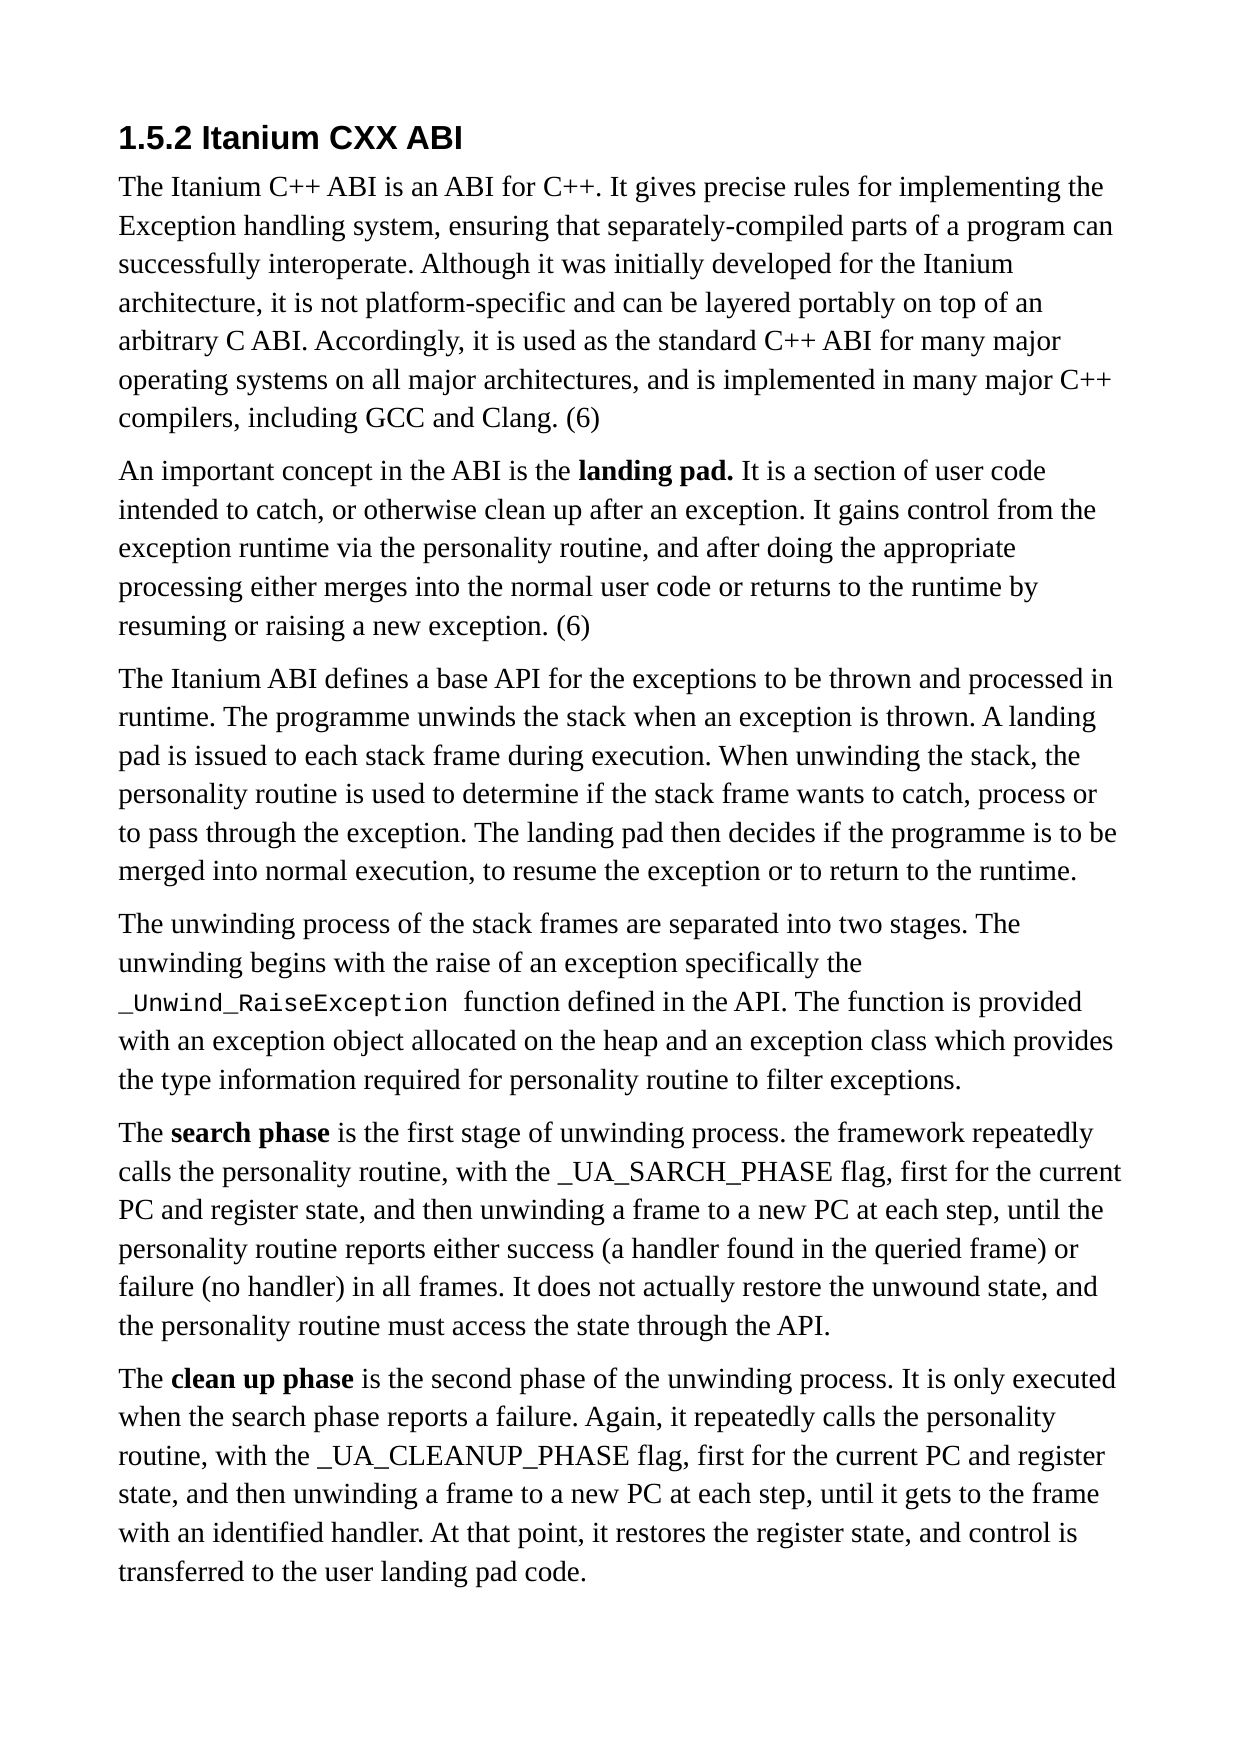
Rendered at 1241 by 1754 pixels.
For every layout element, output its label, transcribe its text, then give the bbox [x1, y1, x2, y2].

text The Itanium C++ ABI is an ABI for C++. It gives precise rules for implementing the Exception handling system, ensuring that separately-compiled parts of a program can successfully interoperate. Although it was initially developed for the Itanium architecture, it is not platform-specific and can be layered portably on top of an arbitrary C ABI. Accordingly, it is used as the standard C++ ABI for many major operating systems on all major architectures, and is implemented in many major C++ compilers, including GCC and Clang. (6) [118, 169, 1122, 434]
text The Itanium ABI defines a base API for the exceptions to be thrown and processed in runtime. The programme unwinds the stack when an exception is thrown. A landing pad is issued to each stack frame during execution. When unwinding the stack, the personality routine is used to determine if the stack frame wants to catch, process or to pass through the exception. The landing pad then decides if the programme is to be merged into normal execution, to resume the exception or to return to the runtime. [118, 661, 1122, 887]
text The clean up phase is the second phase of the unwinding process. It is only executed when the search phase reports a failure. Again, it repeatedly calls the personality routine, with the _UA_CLEANUP_PHASE flag, first for the current PC and register state, and then unwinding a frame to a new PC at each step, until it gets to the frame with an identified handler. At that point, it restores the register state, and control is transferred to the user landing pad code. [118, 1361, 1122, 1587]
text An important concept in the ABI is the landing pad. It is a section of user code intended to catch, or otherwise clean up after an exception. It gains control from the exception runtime via the personality routine, and after doing the appropriate processing either merges into the normal user code or returns to the runtime by resuming or raising a new exception. (6) [118, 453, 1122, 641]
text The search phase is the first stage of unwinding process. the framework repeatedly calls the personality routine, with the _UA_SARCH_PHASE flag, first for the current PC and register state, and then unwinding a frame to a new PC at each step, until the personality routine reports either success (a handler found in the queried frame) or failure (no handler) in all frames. It does not actually restore the unwound state, and the personality routine must access the state through the API. [118, 1115, 1122, 1341]
text The unwinding process of the stack frames are separated into two stages. The unwinding begins with the raise of an exception specifically the _Unwind_RaiseException function defined in the API. The function is provided with an exception object allocated on the heap and an exception class which provides the type information required for personality routine to filter exceptions. [118, 907, 1122, 1096]
subtitle 1.5.2 Itanium CXX ABI [118, 118, 1122, 157]
